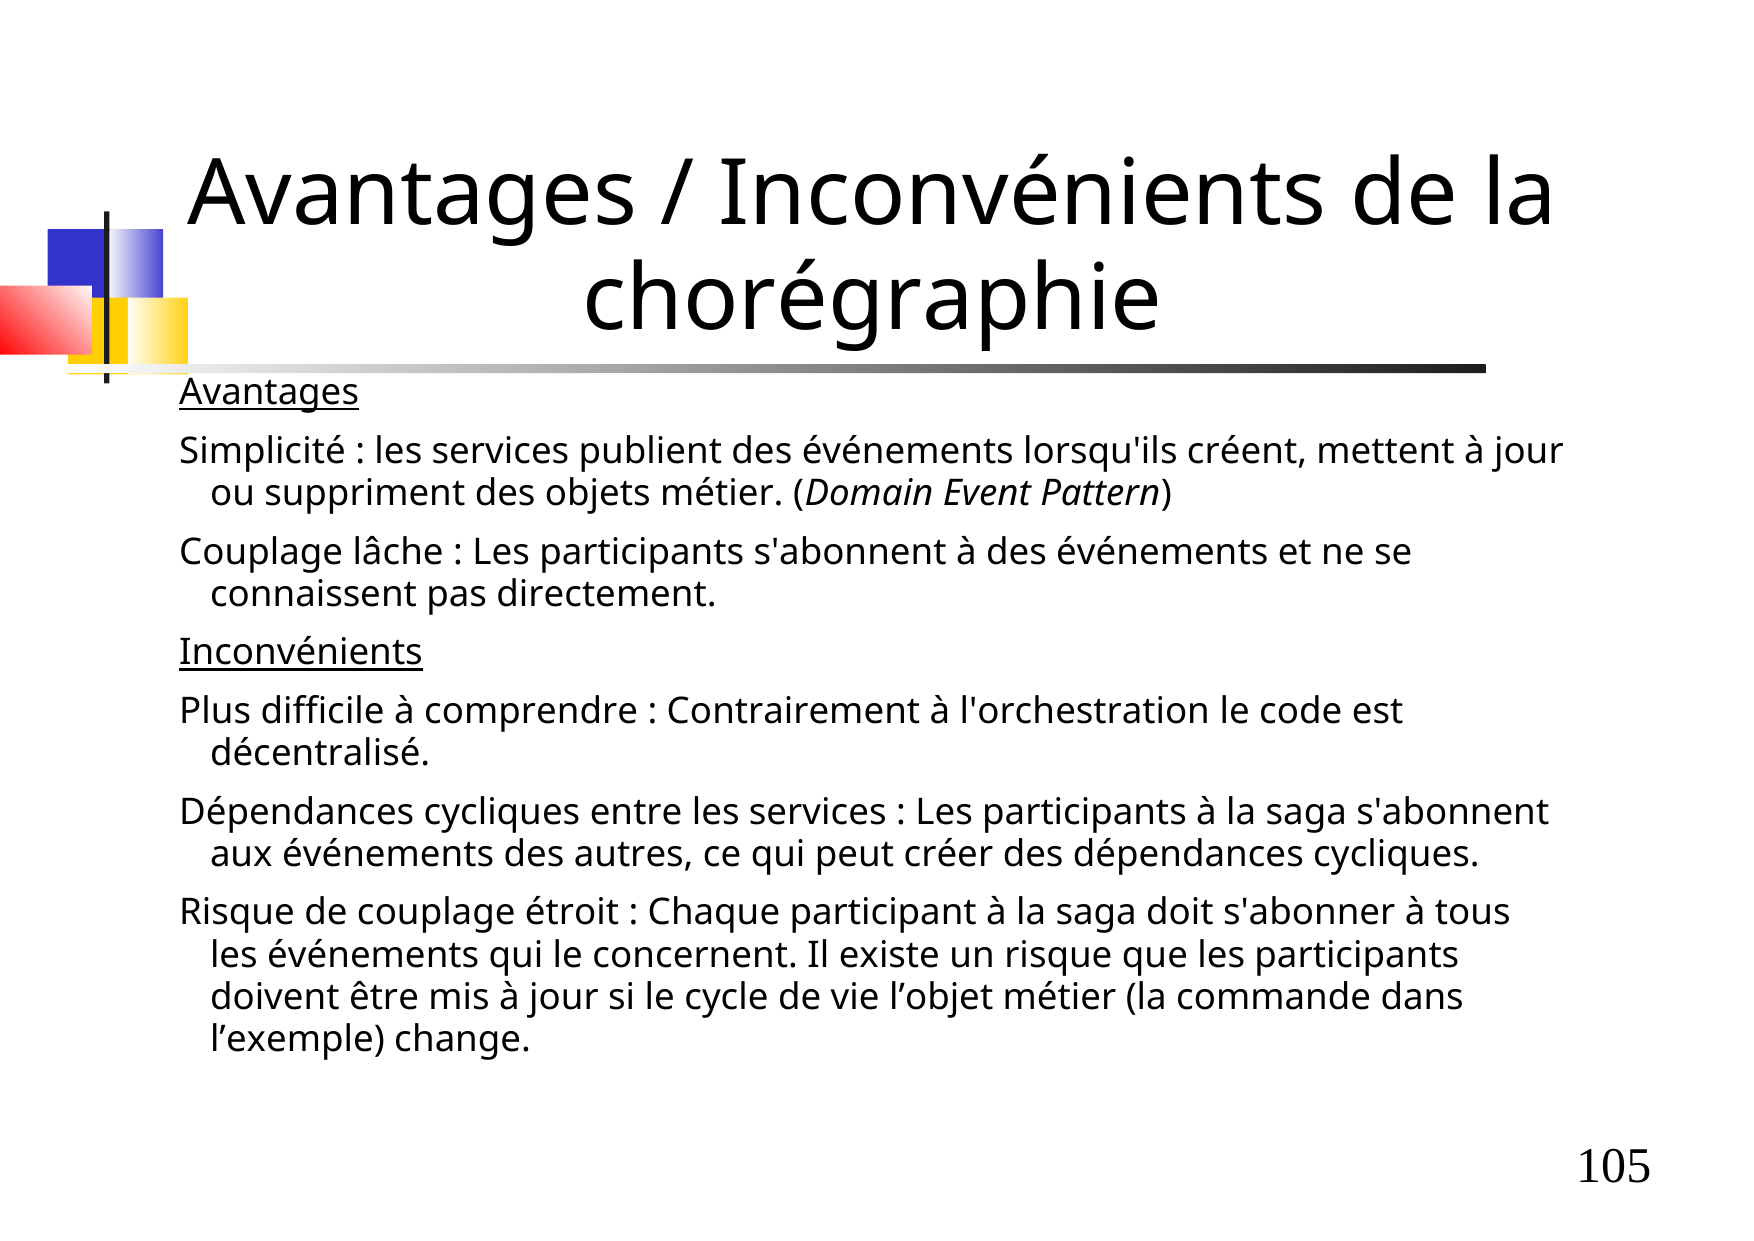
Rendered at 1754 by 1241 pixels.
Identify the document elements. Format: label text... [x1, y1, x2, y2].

list Avantages Simplicité : les services publient des événements lorsqu'ils créent, mettent à jour ou suppriment des objets métier. (Domain Event Pattern) Couplage lâche : Les participants s'abonnent à des événements et ne se connaissent pas directement. Inconvénients Plus difficile à comprendre : Contrairement à l'orchestration le code est décentralisé. Dépendances cycliques entre les services : Les participants à la saga s'abonnent aux événements des autres, ce qui peut créer des dépendances cycliques. Risque de couplage étroit : Chaque participant à la saga doit s'abonner à tous les événements qui le concernent. Il existe un risque que les participants doivent être mis à jour si le cycle de vie l’objet métier (la commande dans l’exemple) change. [179, 371, 1567, 1091]
title Avantages / Inconvénients de la chorégraphie [179, 139, 1567, 351]
